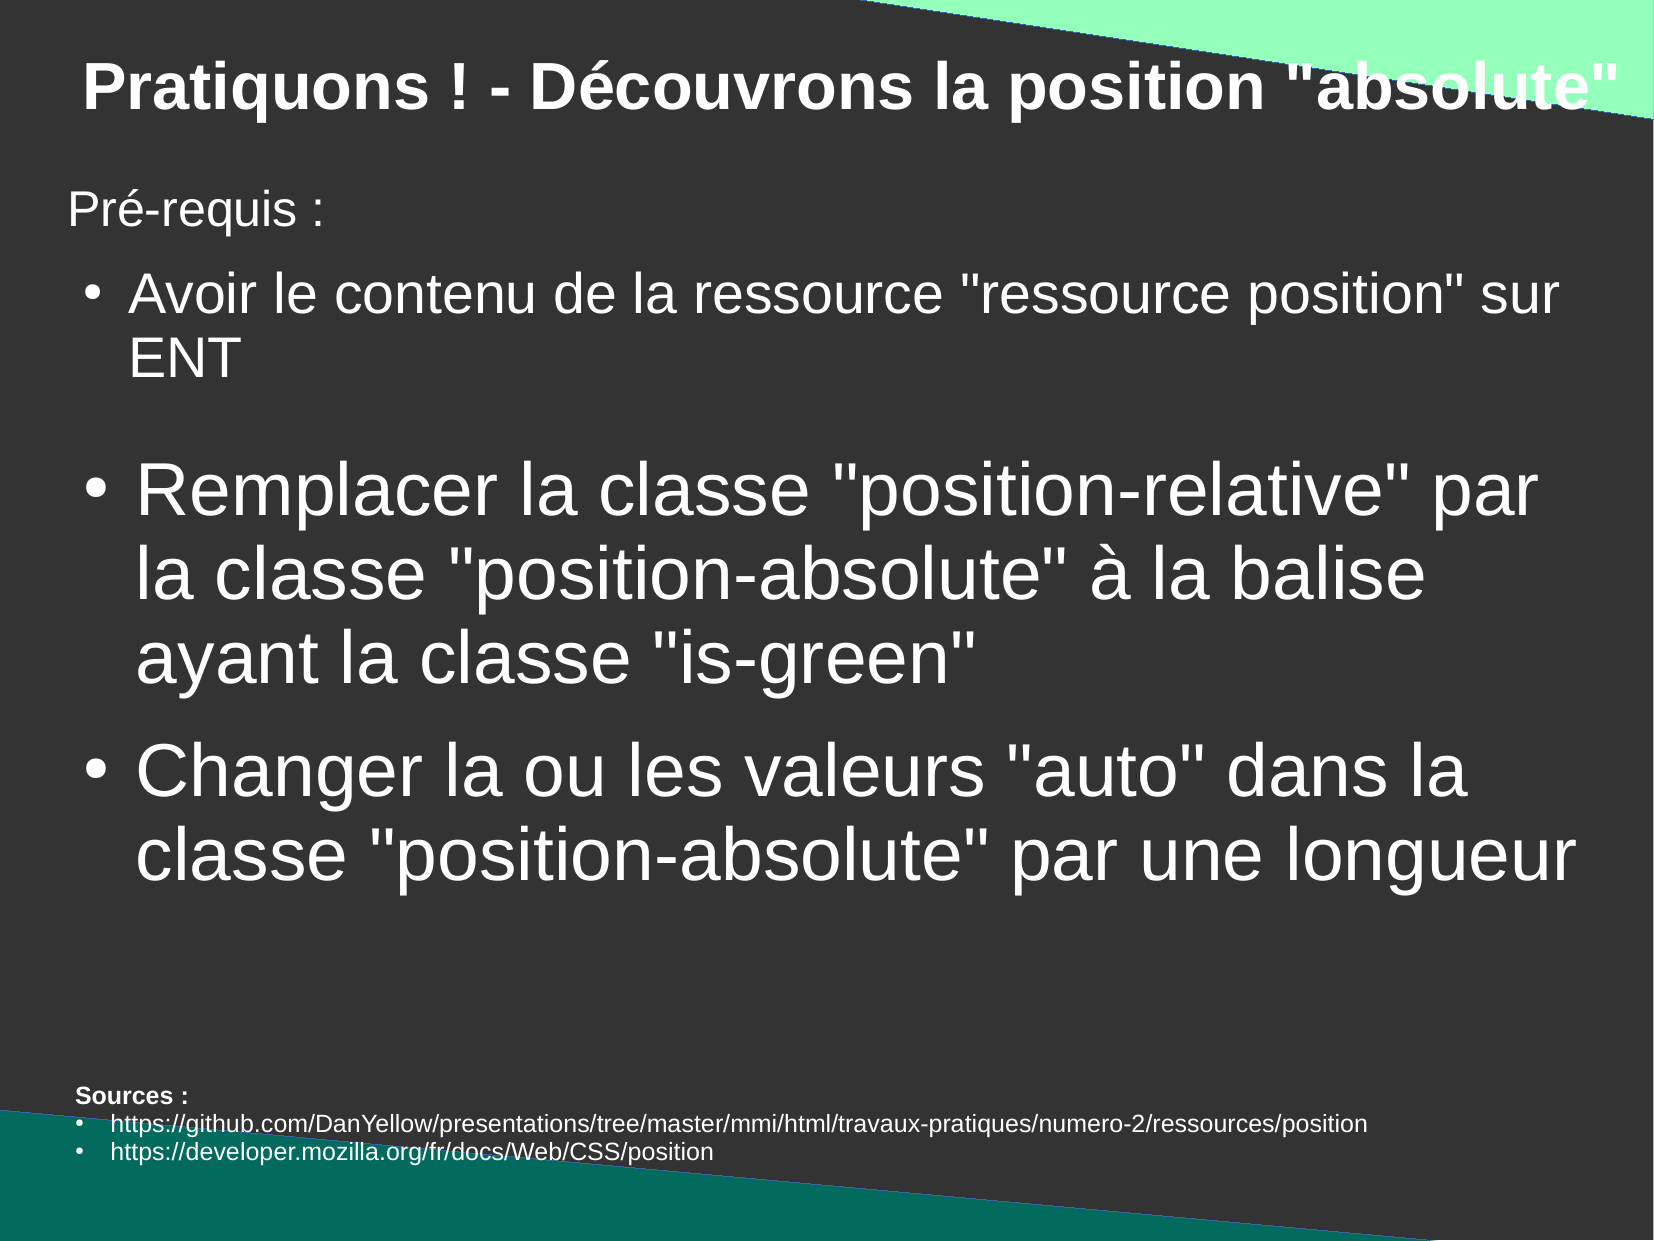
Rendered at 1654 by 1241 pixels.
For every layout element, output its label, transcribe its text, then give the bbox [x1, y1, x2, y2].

list Pré-requis : Avoir le contenu de la ressource "ressource position" sur ENT [67, 180, 1607, 390]
list Remplacer la classe "position-relative" par la classe "position-absolute" à la balise ayant la classe "is-green" Changer la ou les valeurs "auto" dans la classe "position-absolute" par une longueur [64, 447, 1589, 1004]
text_box [860, 0, 1654, 120]
text_box Sources : https://github.com/DanYellow/presentations/tree/master/mmi/html/travaux-pratiques/numero-2/ressources/position https://developer.mozilla.org/fr/docs/Web/CSS/position [60, 1074, 1546, 1217]
title Pratiquons ! - Découvrons la position "absolute" [82, 49, 1630, 199]
